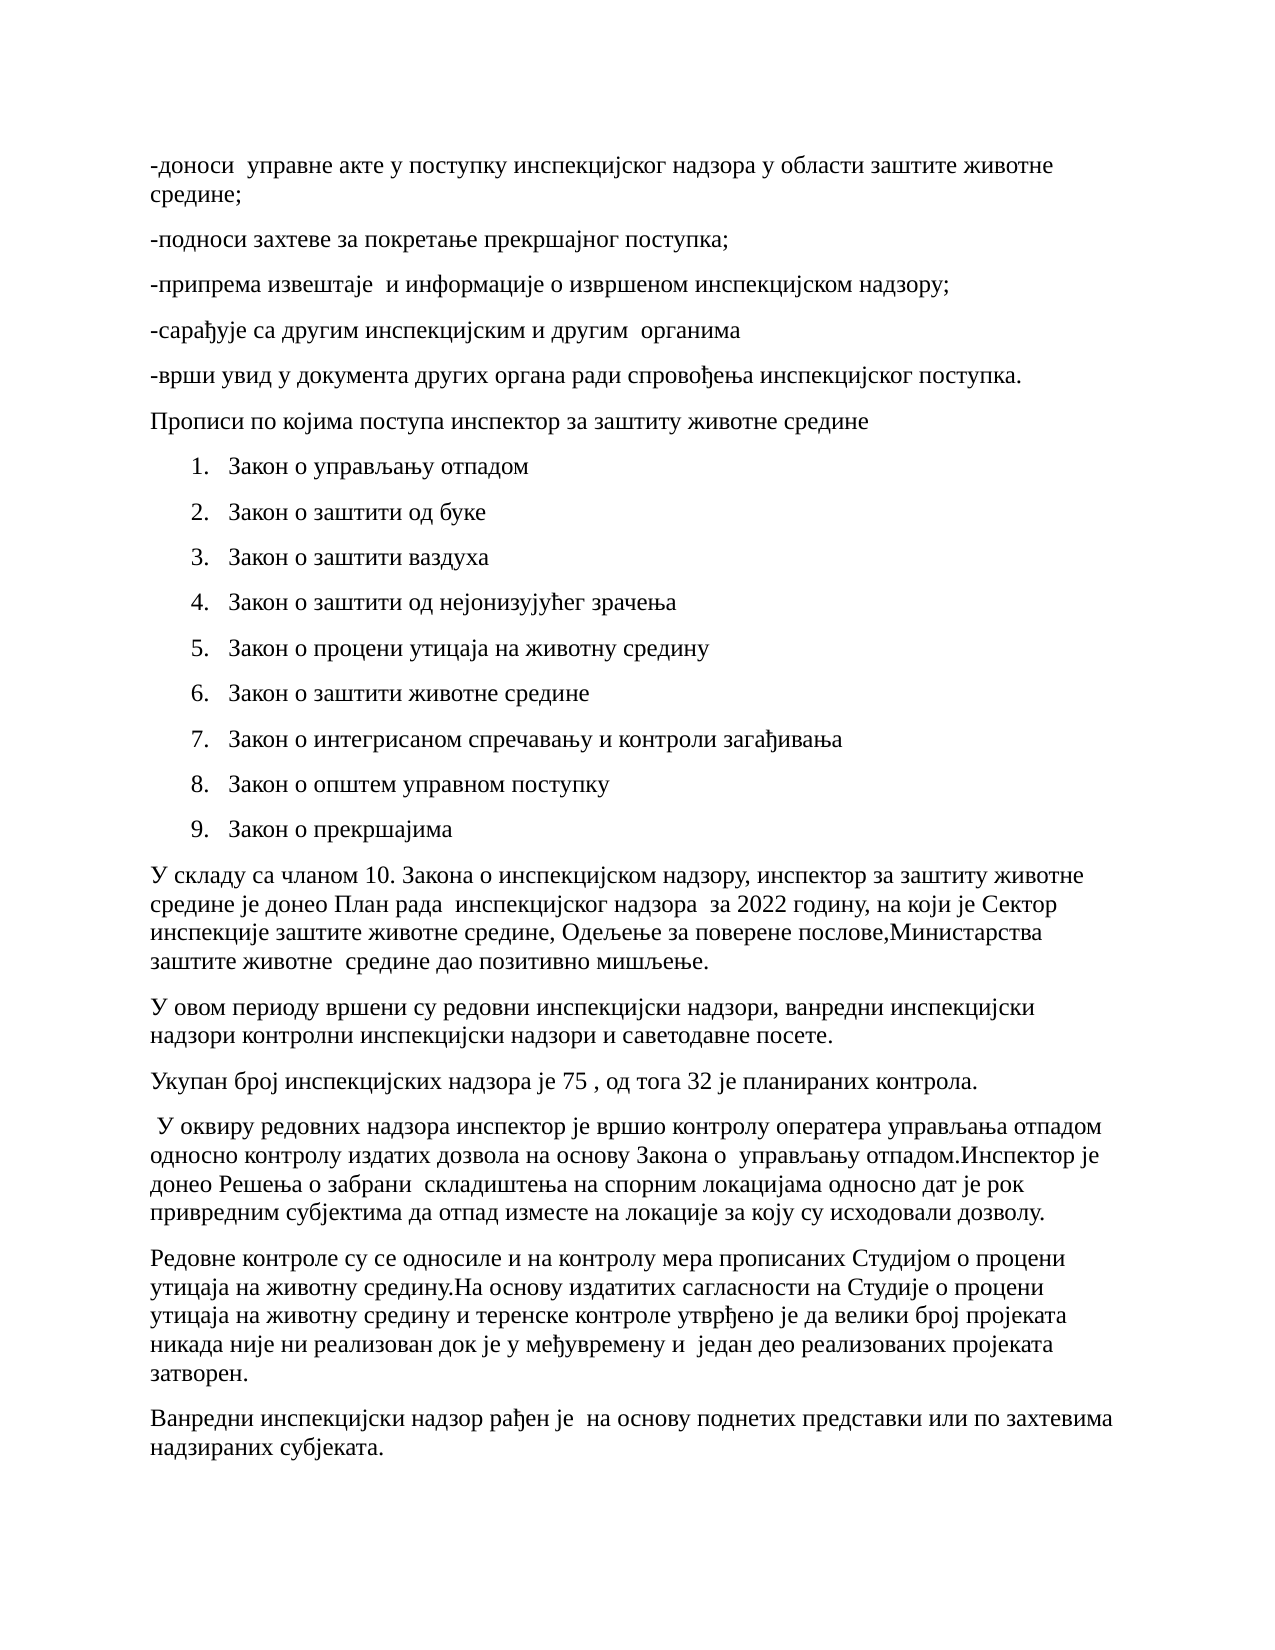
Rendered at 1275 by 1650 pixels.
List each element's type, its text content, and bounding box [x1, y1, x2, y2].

text Редовне контроле су се односиле и на контролу мера прописаних Студијом о процени утицаја на животну средину.На основу издатитих сагласности на Студије о процени утицаја на животну средину и теренске контроле утврђено је да велики број пројеката никада није ни реализован док је у међувремену и један део реализованих пројеката затворен. [150, 1243, 1125, 1387]
text -припрема извештаје и информације о извршеном инспекцијском надзору; [150, 269, 1125, 298]
list Закон о заштити ваздуха [191, 542, 1125, 571]
list Закон о општем управном поступку [191, 769, 1125, 798]
text У оквиру редовних надзора инспектор је вршио контролу оператера управљања отпадом односно контролу издатих дозвола на основу Закона о управљању отпадом.Инспектор је донео Решења о забрани складиштења на спорним локацијама односно дат је рок привредним субјектима да отпад изместе на локације за коју су исходовали дозволу. [150, 1111, 1125, 1226]
list Закон о прекршајима [191, 814, 1125, 843]
text У овом периоду вршени су редовни инспекцијски надзори, ванредни инспекцијски надзори контролни инспекцијски надзори и саветодавне посете. [150, 992, 1125, 1049]
text -подноси захтеве за покретање прекршајног поступка; [150, 224, 1125, 253]
list Закон о заштити животне средине [191, 678, 1125, 707]
text -доноси управне акте у поступку инспекцијског надзора у области заштите животне средине; [150, 150, 1125, 207]
list Закон о управљању отпадом [191, 451, 1125, 480]
list Закон о интегрисаном спречавању и контроли загађивања [191, 724, 1125, 752]
list Закон о заштити од буке [191, 497, 1125, 525]
text Ванредни инспекцијски надзор рађен је на основу поднетих представки или по захтевима надзираних субјеката. [150, 1403, 1125, 1461]
text -врши увид у документа других органа ради спровођења инспекцијског поступка. [150, 360, 1125, 389]
text Прописи по којима поступа инспектор за заштиту животне средине [150, 406, 1125, 434]
text Укупан број инспекцијских надзора је 75 , од тога 32 је планираних контрола. [150, 1066, 1125, 1094]
list Закон о процени утицаја на животну средину [191, 633, 1125, 662]
text -сарађује са другим инспекцијским и другим органима [150, 315, 1125, 344]
text У складу са чланом 10. Закона о инспекцијском надзору, инспектор за заштиту животне средине је донео План рада инспекцијског надзора за 2022 годину, на који је Сектор инспекције заштите животне средине, Одељење за поверене послове,Министарства заштите животне средине дао позитивно мишљење. [150, 860, 1125, 975]
list Закон о заштити од нејонизујућег зрачења [191, 587, 1125, 616]
